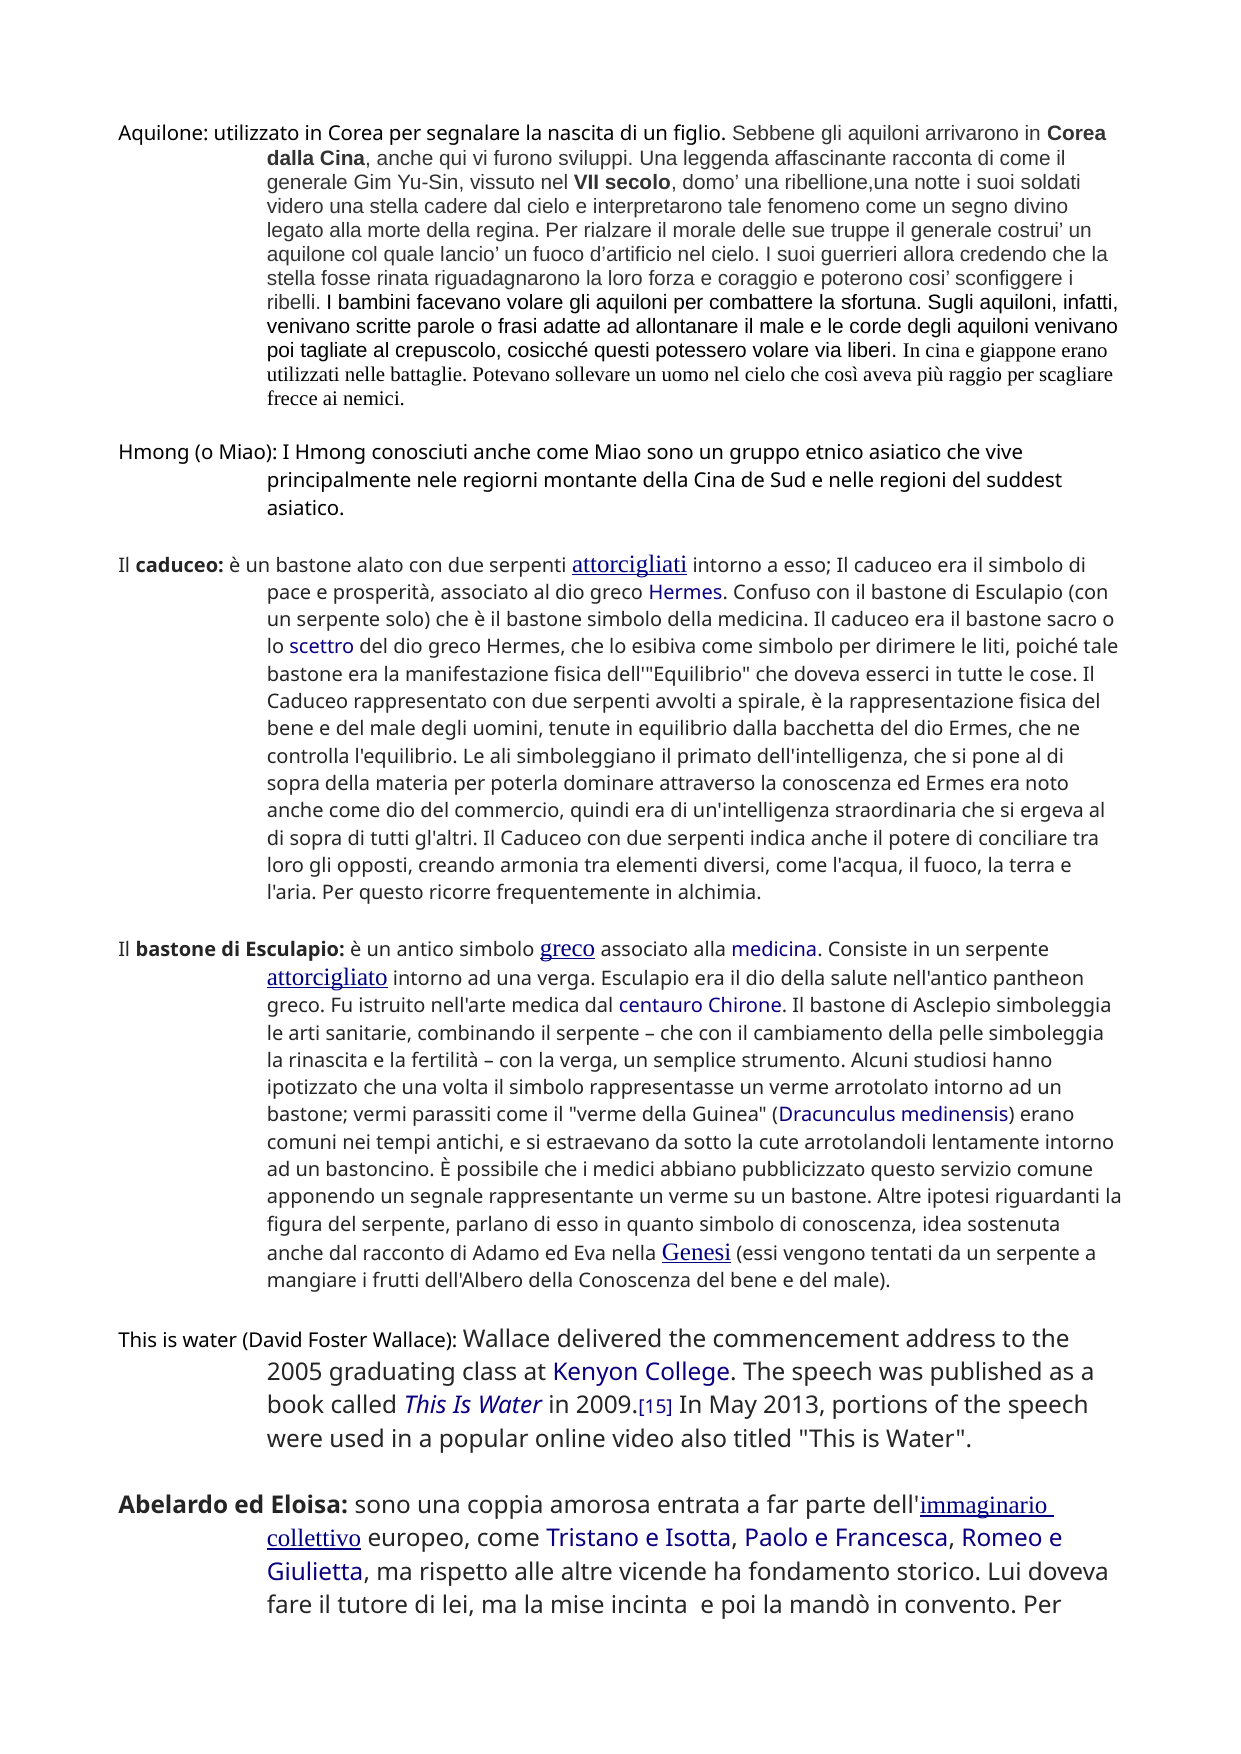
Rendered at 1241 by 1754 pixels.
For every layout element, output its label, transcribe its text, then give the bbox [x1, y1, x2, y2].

text Aquilone: utilizzato in Corea per segnalare la nascita di un figlio. Sebbene gli aquiloni arrivarono in Corea dalla Cina, anche qui vi furono sviluppi. Una leggenda affascinante racconta di come il generale Gim Yu-Sin, vissuto nel VII secolo, domo’ una ribellione,una notte i suoi soldati videro una stella cadere dal cielo e interpretarono tale fenomeno come un segno divino legato alla morte della regina. Per rialzare il morale delle sue truppe il generale costrui’ un aquilone col quale lancio’ un fuoco d’artificio nel cielo. I suoi guerrieri allora credendo che la stella fosse rinata riguadagnarono la loro forza e coraggio e poterono cosi’ sconfiggere i ribelli. I bambini facevano volare gli aquiloni per combattere la sfortuna. Sugli aquiloni, infatti, venivano scritte parole o frasi adatte ad allontanare il male e le corde degli aquiloni venivano poi tagliate al crepuscolo, cosicché questi potessero volare via liberi. In cina e giappone erano utilizzati nelle battaglie. Potevano sollevare un uomo nel cielo che così aveva più raggio per scagliare frecce ai nemici. [118, 118, 1122, 410]
text Abelardo ed Eloisa: sono una coppia amorosa entrata a far parte dell'immaginario collettivo europeo, come Tristano e Isotta, Paolo e Francesca, Romeo e Giulietta, ma rispetto alle altre vicende ha fondamento storico. Lui doveva fare il tutore di lei, ma la mise incinta e poi la mandò in convento. Per [118, 1487, 1122, 1620]
text Il caduceo: è un bastone alato con due serpenti attorcigliati intorno a esso; Il caduceo era il simbolo di pace e prosperità, associato al dio greco Hermes. Confuso con il bastone di Esculapio (con un serpente solo) che è il bastone simbolo della medicina. Il caduceo era il bastone sacro o lo scettro del dio greco Hermes, che lo esibiva come simbolo per dirimere le liti, poiché tale bastone era la manifestazione fisica dell'"Equilibrio" che doveva esserci in tutte le cose. Il Caduceo rappresentato con due serpenti avvolti a spirale, è la rappresentazione fisica del bene e del male degli uomini, tenute in equilibrio dalla bacchetta del dio Ermes, che ne controlla l'equilibrio. Le ali simboleggiano il primato dell'intelligenza, che si pone al di sopra della materia per poterla dominare attraverso la conoscenza ed Ermes era noto anche come dio del commercio, quindi era di un'intelligenza straordinaria che si ergeva al di sopra di tutti gl'altri. Il Caduceo con due serpenti indica anche il potere di conciliare tra loro gli opposti, creando armonia tra elementi diversi, come l'acqua, il fuoco, la terra e l'aria. Per questo ricorre frequentemente in alchimia. [118, 549, 1122, 906]
text This is water (David Foster Wallace): Wallace delivered the commencement address to the 2005 graduating class at Kenyon College. The speech was published as a book called This Is Water in 2009.[15] In May 2013, portions of the speech were used in a popular online video also titled "This is Water". [118, 1321, 1122, 1454]
text Hmong (o Miao): I Hmong conosciuti anche come Miao sono un gruppo etnico asiatico che vive principalmente nele regiorni montante della Cina de Sud e nelle regioni del suddest asiatico. [118, 438, 1122, 521]
text Il bastone di Esculapio: è un antico simbolo greco associato alla medicina. Consiste in un serpente attorcigliato intorno ad una verga. Esculapio era il dio della salute nell'antico pantheon greco. Fu istruito nell'arte medica dal centauro Chirone. Il bastone di Asclepio simboleggia le arti sanitarie, combinando il serpente – che con il cambiamento della pelle simboleggia la rinascita e la fertilità – con la verga, un semplice strumento. Alcuni studiosi hanno ipotizzato che una volta il simbolo rappresentasse un verme arrotolato intorno ad un bastone; vermi parassiti come il "verme della Guinea" (Dracunculus medinensis) erano comuni nei tempi antichi, e si estraevano da sotto la cute arrotolandoli lentamente intorno ad un bastoncino. È possibile che i medici abbiano pubblicizzato questo servizio comune apponendo un segnale rappresentante un verme su un bastone. Altre ipotesi riguardanti la figura del serpente, parlano di esso in quanto simbolo di conoscenza, idea sostenuta anche dal racconto di Adamo ed Eva nella Genesi (essi vengono tentati da un serpente a mangiare i frutti dell'Albero della Conoscenza del bene e del male). [118, 933, 1122, 1293]
